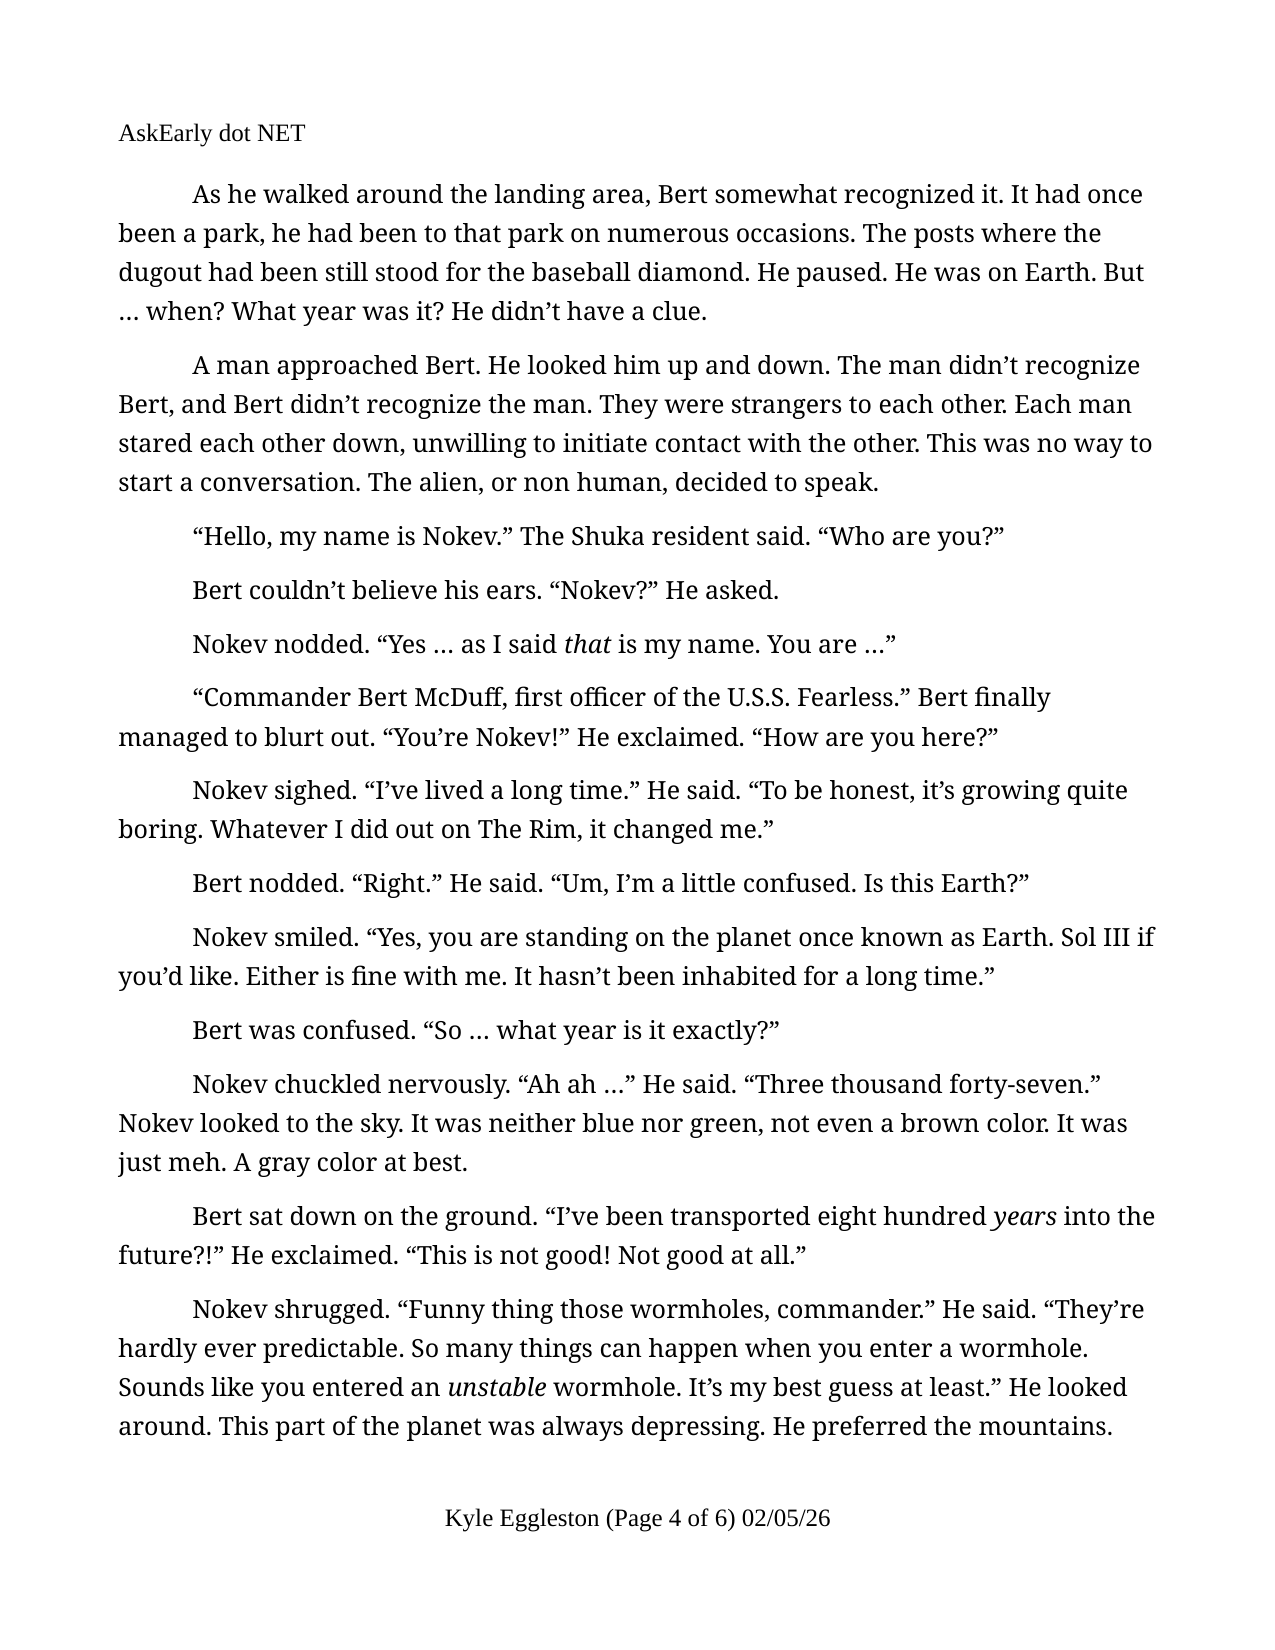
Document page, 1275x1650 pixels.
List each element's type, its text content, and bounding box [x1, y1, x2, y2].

text Bert nodded. “Right.” He said. “Um, I’m a little confused. Is this Earth?” [118, 866, 1157, 900]
text A man approached Bert. He looked him up and down. The man didn’t recognize Bert, and Bert didn’t recognize the man. They were strangers to each other. Each man stared each other down, unwilling to initiate contact with the other. This was no way to start a conversation. The alien, or non human, decided to speak. [118, 348, 1157, 499]
text Nokev smiled. “Yes, you are standing on the planet once known as Earth. Sol III if you’d like. Either is fine with me. It hasn’t been inhabited for a long time.” [118, 920, 1157, 993]
text “Hello, my name is Nokev.” The Shuka resident said. “Who are you?” [118, 519, 1157, 553]
text Nokev chuckled nervously. “Ah ah …” He said. “Three thousand forty-seven.” Nokev looked to the sky. It was neither blue nor green, not even a brown color. It was just meh. A gray color at best. [118, 1066, 1157, 1179]
text Bert sat down on the ground. “I’ve been transported eight hundred years into the future?!” He exclaimed. “This is not good! Not good at all.” [118, 1198, 1157, 1272]
text As he walked around the landing area, Bert somewhat recognized it. It had once been a park, he had been to that park on numerous occasions. The posts where the dugout had been still stood for the baseball diamond. He paused. He was on Earth. But … when? What year was it? He didn’t have a clue. [118, 176, 1157, 328]
text Nokev nodded. “Yes … as I said that is my name. You are …” [118, 626, 1157, 660]
text Nokev sighed. “I’ve lived a long time.” He said. “To be honest, it’s growing quite boring. Whatever I did out on The Rim, it changed me.” [118, 773, 1157, 846]
text Nokev shrugged. “Funny thing those wormholes, commander.” He said. “They’re hardly ever predictable. So many things can happen when you enter a wormhole. Sounds like you entered an unstable wormhole. It’s my best guess at least.” He looked around. This part of the planet was always depressing. He preferred the mountains. [118, 1291, 1157, 1443]
text “Commander Bert McDuff, first officer of the U.S.S. Fearless.” Bert finally managed to blurt out. “You’re Nokev!” He exclaimed. “How are you here?” [118, 680, 1157, 753]
text Bert couldn’t believe his ears. “Nokev?” He asked. [118, 573, 1157, 607]
text Bert was confused. “So … what year is it exactly?” [118, 1013, 1157, 1047]
